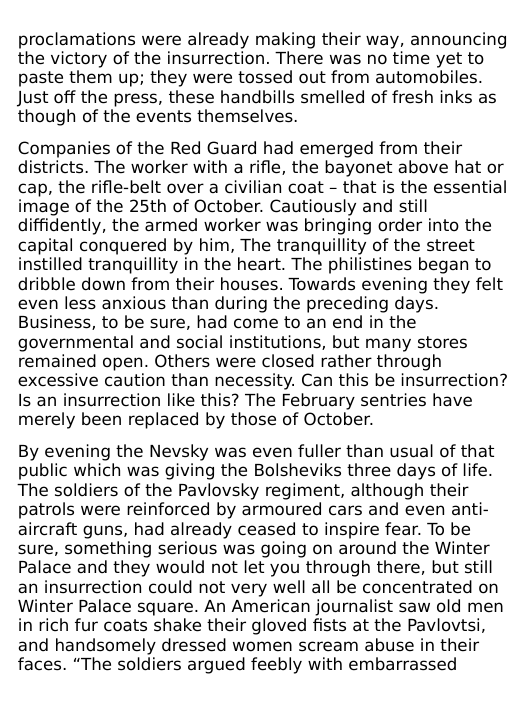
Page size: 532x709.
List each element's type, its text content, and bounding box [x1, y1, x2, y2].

text proclamations were already making their way, announcing the victory of the insurrection. There was no time yet to paste them up; they were tossed out from automobiles. Just off the press, these handbills smelled of fresh inks as though of the events themselves. [18, 29, 514, 126]
text Companies of the Red Guard had emerged from their districts. The worker with a rifle, the bayonet above hat or cap, the rifle-belt over a civilian coat – that is the essential image of the 25th of October. Cautiously and still diffidently, the armed worker was bringing order into the capital conquered by him, The tranquillity of the street instilled tranquillity in the heart. The philistines began to dribble down from their houses. Towards evening they felt even less anxious than during the preceding days. Business, to be sure, had come to an end in the governmental and social institutions, but many stores remained open. Others were closed rather through excessive caution than necessity. Can this be insurrection? Is an insurrection like this? The February sentries have merely been replaced by those of October. [18, 139, 514, 429]
text By evening the Nevsky was even fuller than usual of that public which was giving the Bolsheviks three days of life. The soldiers of the Pavlovsky regiment, although their patrols were reinforced by armoured cars and even anti-aircraft guns, had already ceased to inspire fear. To be sure, something serious was going on around the Winter Palace and they would not let you through there, but still an insurrection could not very well all be concentrated on Winter Palace square. An American journalist saw old men in rich fur coats shake their gloved fists at the Pavlovtsi, and handsomely dressed women scream abuse in their faces. “The soldiers argued feebly with embarrassed [18, 442, 514, 674]
